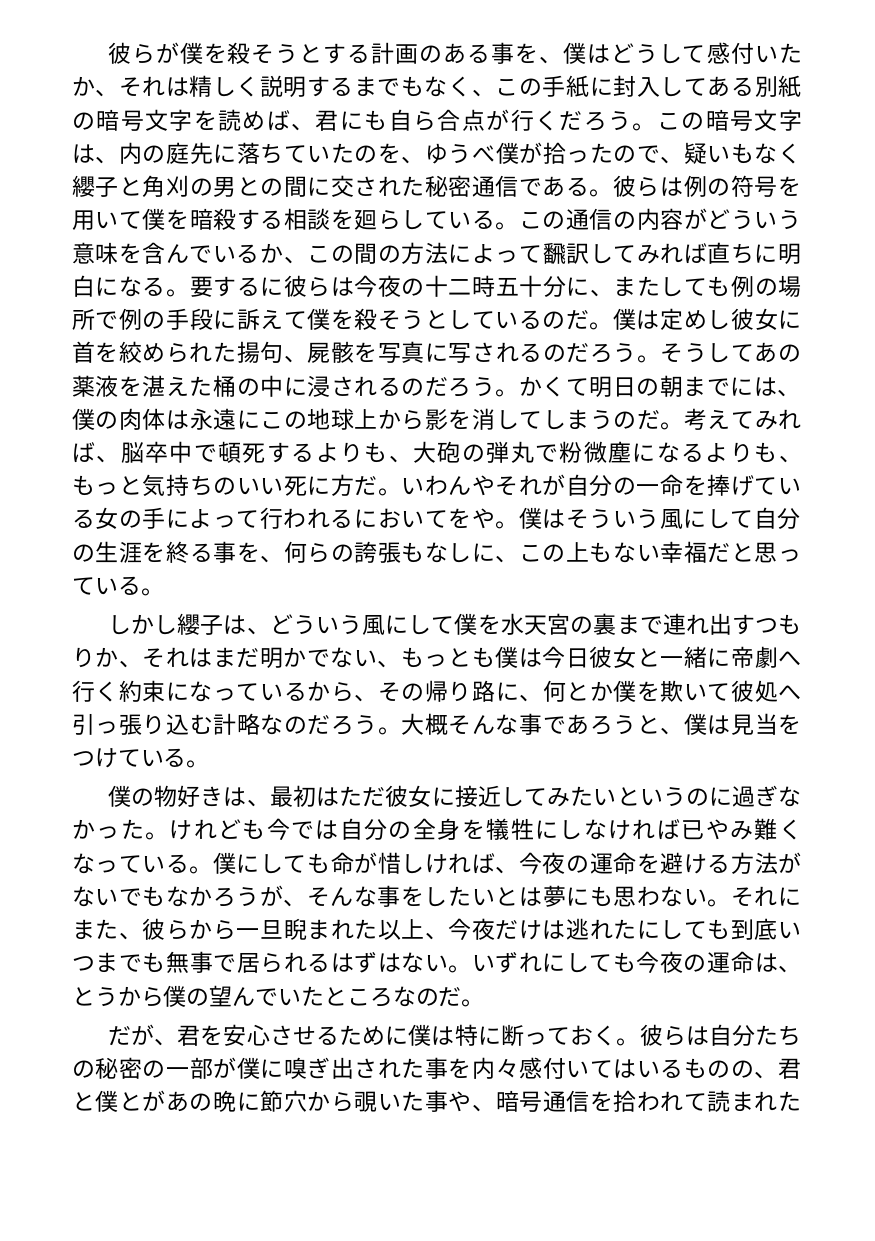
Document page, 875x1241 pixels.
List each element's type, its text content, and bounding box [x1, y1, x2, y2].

text 僕の物好きは、最初はただ彼女に接近してみたいというのに過ぎなかった。けれども今では自分の全身を犠牲にしなければ已やみ難くなっている。僕にしても命が惜しければ、今夜の運命を避ける方法がないでもなかろうが、そんな事をしたいとは夢にも思わない。それにまた、彼らから一旦睨まれた以上、今夜だけは逃れたにしても到底いつまでも無事で居られるはずはない。いずれにしても今夜の運命は、とうから僕の望んでいたところなのだ。 [72, 779, 802, 1012]
text しかし纓子は、どういう風にして僕を水天宮の裏まで連れ出すつもりか、それはまだ明かでない、もっとも僕は今日彼女と一緒に帝劇へ行く約束になっているから、その帰り路に、何とか僕を欺いて彼処へ引っ張り込む計略なのだろう。大概そんな事であろうと、僕は見当をつけている。 [72, 607, 802, 773]
text だが、君を安心させるために僕は特に断っておく。彼らは自分たちの秘密の一部が僕に嗅ぎ出された事を内々感付いてはいるものの、君と僕とがあの晩に節穴から覗いた事や、暗号通信を拾われて読まれた [72, 1017, 802, 1117]
text 彼らが僕を殺そうとする計画のある事を、僕はどうして感付いたか、それは精しく説明するまでもなく、この手紙に封入してある別紙の暗号文字を読めば、君にも自ら合点が行くだろう。この暗号文字は、内の庭先に落ちていたのを、ゆうべ僕が拾ったので、疑いもなく纓子と角刈の男との間に交された秘密通信である。彼らは例の符号を用いて僕を暗殺する相談を廻らしている。この通信の内容がどういう意味を含んでいるか、この間の方法によって飜訳してみれば直ちに明白になる。要するに彼らは今夜の十二時五十分に、またしても例の場所で例の手段に訴えて僕を殺そうとしているのだ。僕は定めし彼女に首を絞められた揚句、屍骸を写真に写されるのだろう。そうしてあの薬液を湛えた桶の中に浸されるのだろう。かくて明日の朝までには、僕の肉体は永遠にこの地球上から影を消してしまうのだ。考えてみれば、脳卒中で頓死するよりも、大砲の弾丸で粉微塵になるよりも、もっと気持ちのいい死に方だ。いわんやそれが自分の一命を捧げている女の手によって行われるにおいてをや。僕はそういう風にして自分の生涯を終る事を、何らの誇張もなしに、この上もない幸福だと思っている。 [72, 36, 802, 601]
